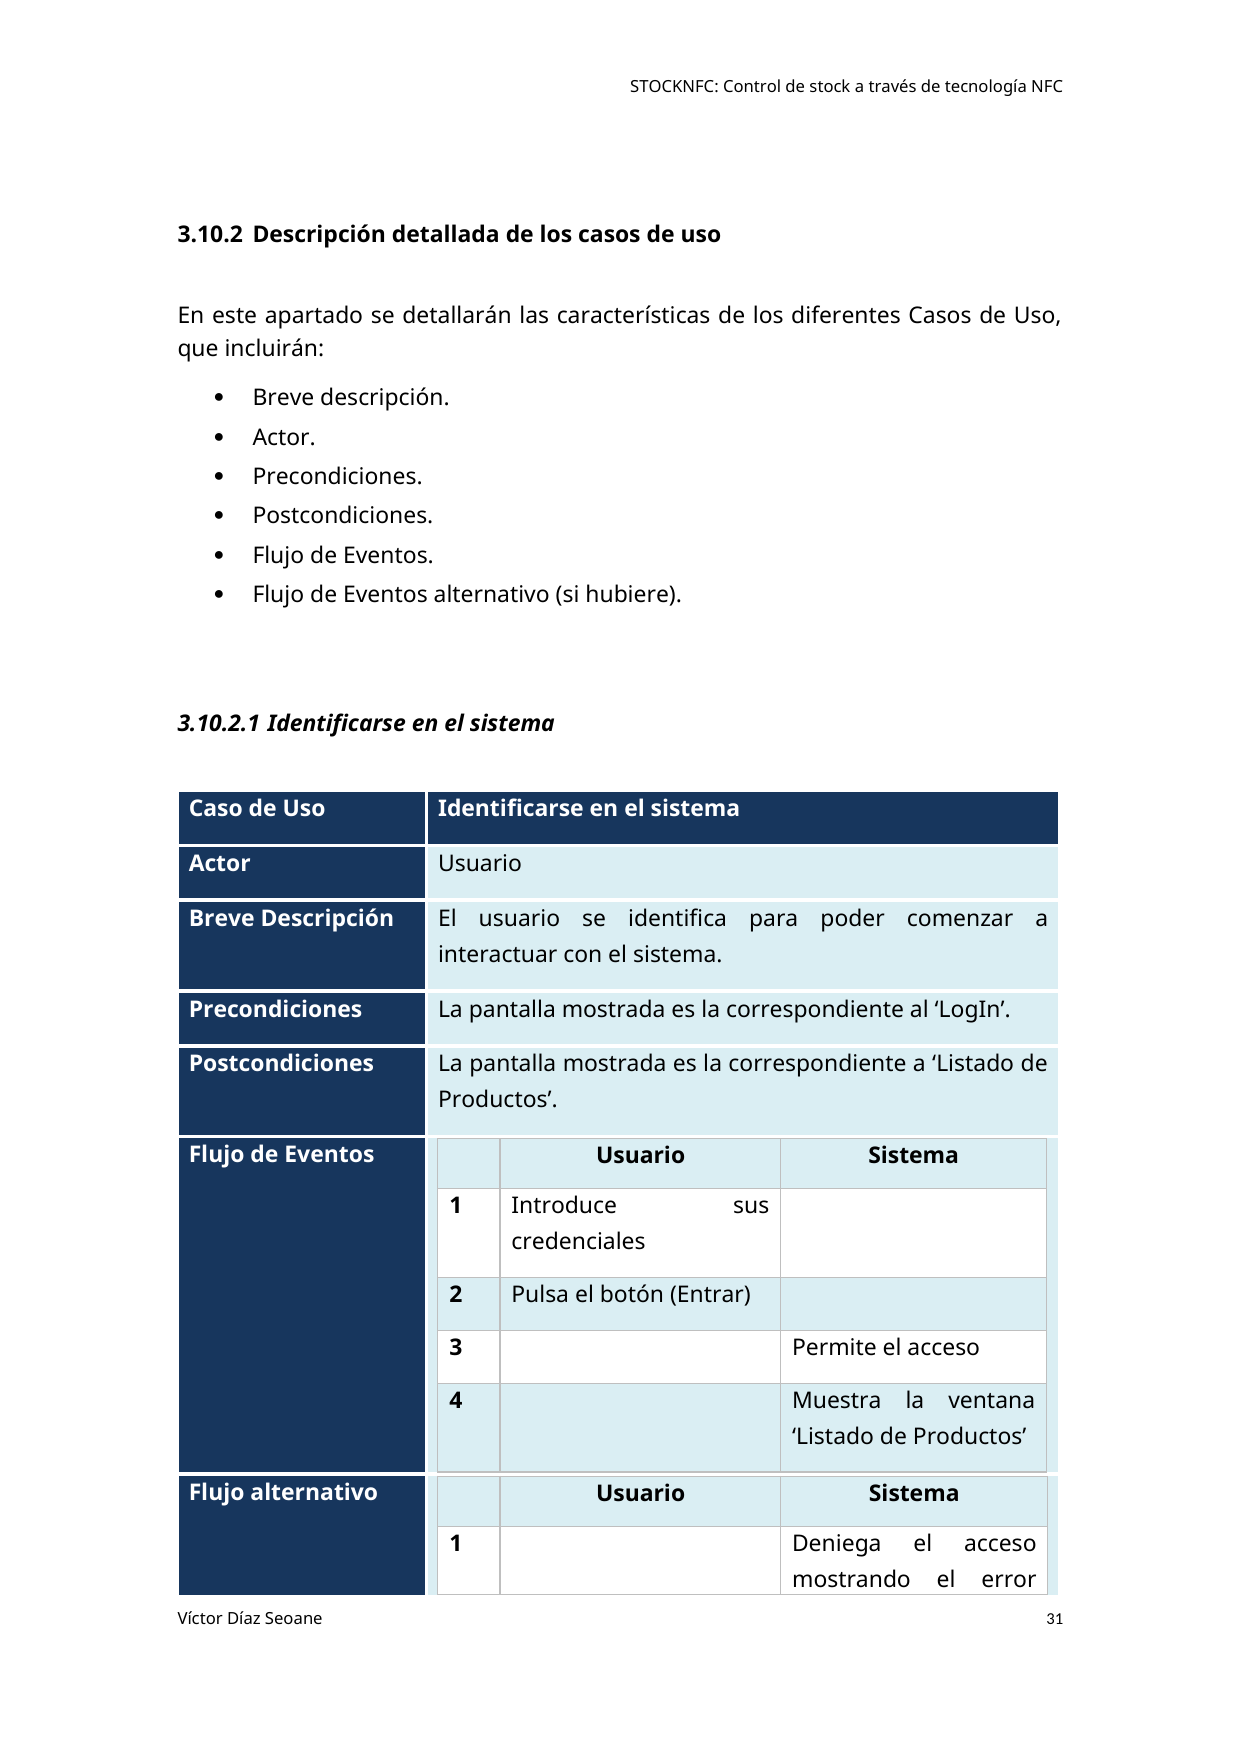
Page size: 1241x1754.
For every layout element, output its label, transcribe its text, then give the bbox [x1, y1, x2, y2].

text En este apartado se detallarán las características de los diferentes Casos de Uso, que incluirán: [177, 299, 1063, 363]
list Flujo de Eventos alternativo (si hubiere). [215, 578, 1063, 610]
table_cell Permite el acceso [781, 1331, 1046, 1383]
table_header Sistema [781, 1139, 1046, 1188]
table_cell Deniega el acceso mostrando el error [781, 1527, 1047, 1594]
list Flujo de Eventos. [215, 539, 1063, 570]
table_cell Muestra la ventana ‘Listado de Productos’ [781, 1384, 1046, 1471]
table_cell [781, 1278, 1046, 1330]
table_header Caso de Uso [179, 792, 425, 844]
table_header Identificarse en el sistema [428, 792, 1058, 844]
table_cell [1047, 1138, 1058, 1472]
table_cell [501, 1331, 780, 1383]
table_header [438, 1477, 499, 1526]
table_cell 4 [438, 1384, 499, 1471]
list Breve descripción. [215, 381, 1063, 412]
table_cell [501, 1384, 780, 1471]
table_cell [428, 1138, 437, 1472]
table_cell Usuario [428, 847, 1058, 898]
table_cell 3 [438, 1331, 499, 1383]
table_cell Flujo alternativo [179, 1476, 425, 1595]
table_header Sistema [781, 1477, 1047, 1526]
table_cell Breve Descripción [179, 902, 425, 989]
table_cell [781, 1189, 1046, 1277]
table_cell Introduce sus credenciales [501, 1189, 780, 1277]
table_cell Pulsa el botón (Entrar) [501, 1278, 780, 1330]
table_cell Precondiciones [179, 993, 425, 1044]
subtitle Identificarse en el sistema [177, 707, 1063, 738]
table_cell La pantalla mostrada es la correspondiente a ‘Listado de Productos’. [428, 1048, 1058, 1135]
table_header [438, 1139, 499, 1188]
table_cell Flujo de Eventos [179, 1138, 425, 1472]
table_cell 1 [438, 1189, 499, 1277]
table_cell Actor [179, 847, 425, 898]
table_cell [428, 1476, 437, 1595]
table_cell El usuario se identifica para poder comenzar a interactuar con el sistema. [428, 902, 1058, 989]
table_cell Postcondiciones [179, 1048, 425, 1135]
table_header Usuario [501, 1477, 780, 1526]
table_cell [501, 1527, 780, 1594]
list Actor. [215, 421, 1063, 452]
subtitle Descripción detallada de los casos de uso [177, 218, 1063, 249]
table_cell 1 [438, 1527, 499, 1594]
table_header Usuario [501, 1139, 780, 1188]
table_cell 2 [438, 1278, 499, 1330]
list Precondiciones. [215, 460, 1063, 491]
table_cell [1048, 1476, 1058, 1595]
list Postcondiciones. [215, 499, 1063, 531]
table_cell La pantalla mostrada es la correspondiente al ‘LogIn’. [428, 993, 1058, 1044]
